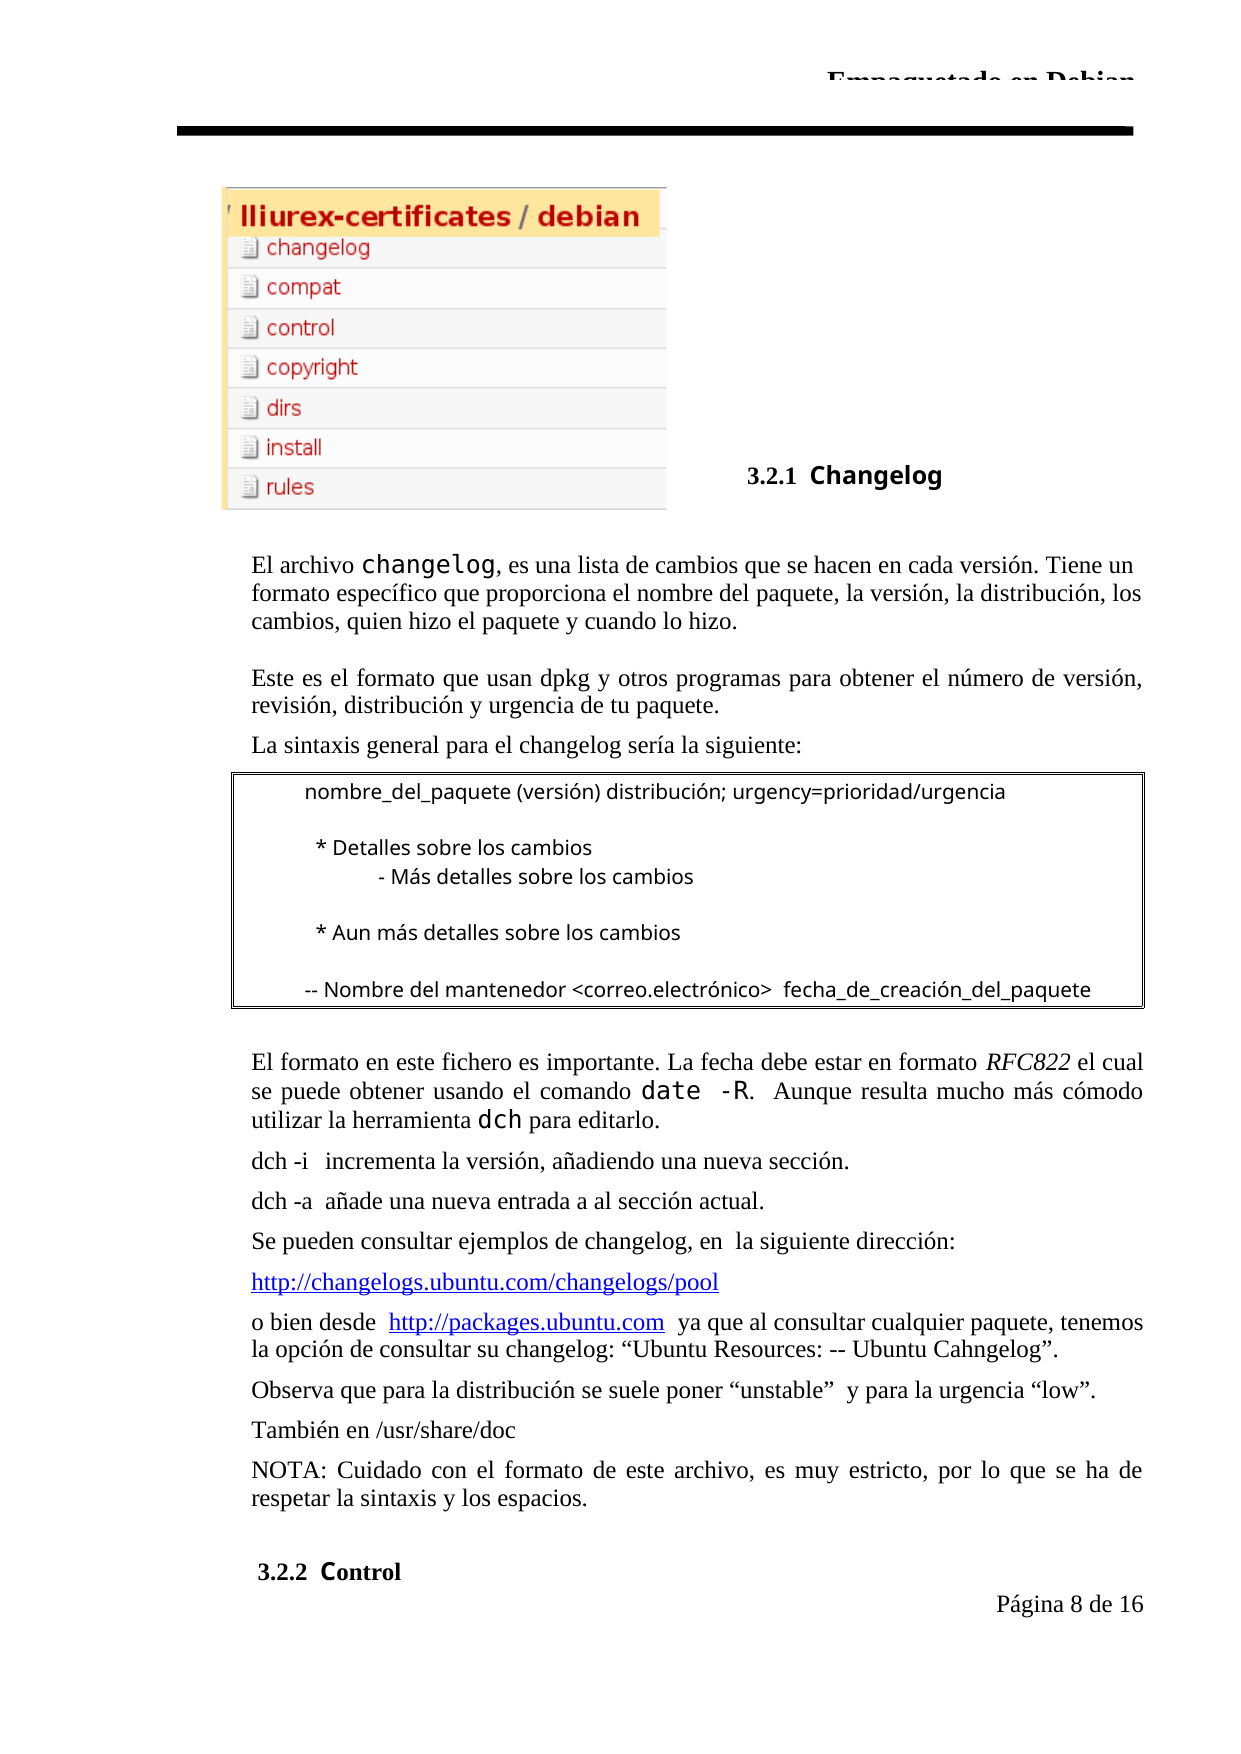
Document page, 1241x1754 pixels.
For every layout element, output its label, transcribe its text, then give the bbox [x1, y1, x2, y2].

picture [221, 187, 667, 510]
text La sintaxis general para el changelog sería la siguiente: [251, 732, 1144, 759]
text http://changelogs.ubuntu.com/changelogs/pool [251, 1268, 1144, 1295]
text Se pueden consultar ejemplos de changelog, en la siguiente dirección: [251, 1227, 1144, 1255]
subtitle El archivo changelog, es una lista de cambios que se hacen en cada versión. Tiene un formato específico que proporciona el nombre del paquete, la versión, la distribución, los cambios, quien hizo el paquete y cuando lo hizo. [251, 550, 1144, 634]
subtitle Control [251, 1553, 1144, 1587]
text Observa que para la distribución se suele poner “unstable” y para la urgencia “low”. [251, 1376, 1144, 1403]
text dch -a añade una nueva entrada a al sección actual. [251, 1187, 1144, 1215]
text dch -i incrementa la versión, añadiendo una nueva sección. [251, 1147, 1144, 1175]
text El formato en este fichero es importante. La fecha debe estar en formato RFC822 el cual se puede obtener usando el comando date -R. Aunque resulta mucho más cómodo utilizar la herramienta dch para editarlo. [251, 1048, 1144, 1134]
text - Más detalles sobre los cambios [234, 857, 1142, 890]
text * Detalles sobre los cambios [234, 828, 1142, 857]
text NOTA: Cuidado con el formato de este archivo, es muy estricto, por lo que se ha de respetar la sintaxis y los espacios. [251, 1456, 1144, 1512]
text Este es el formato que usan dpkg y otros programas para obtener el número de versión, revisión, distribución y urgencia de tu paquete. [251, 664, 1144, 719]
text o bien desde http://packages.ubuntu.com ya que al consultar cualquier paquete, tenemos la opción de consultar su changelog: “Ubuntu Resources: -- Ubuntu Cahngelog”. [251, 1308, 1144, 1363]
text nombre_del_paquete (versión) distribución; urgency=prioridad/urgencia [234, 775, 1142, 805]
subtitle Changelog [667, 458, 1144, 492]
text -- Nombre del mantenedor <correo.electrónico> fecha_de_creación_del_paquete [232, 969, 1144, 1008]
text También en /usr/share/doc [251, 1416, 1144, 1444]
text * Aun más detalles sobre los cambios [234, 913, 1142, 946]
